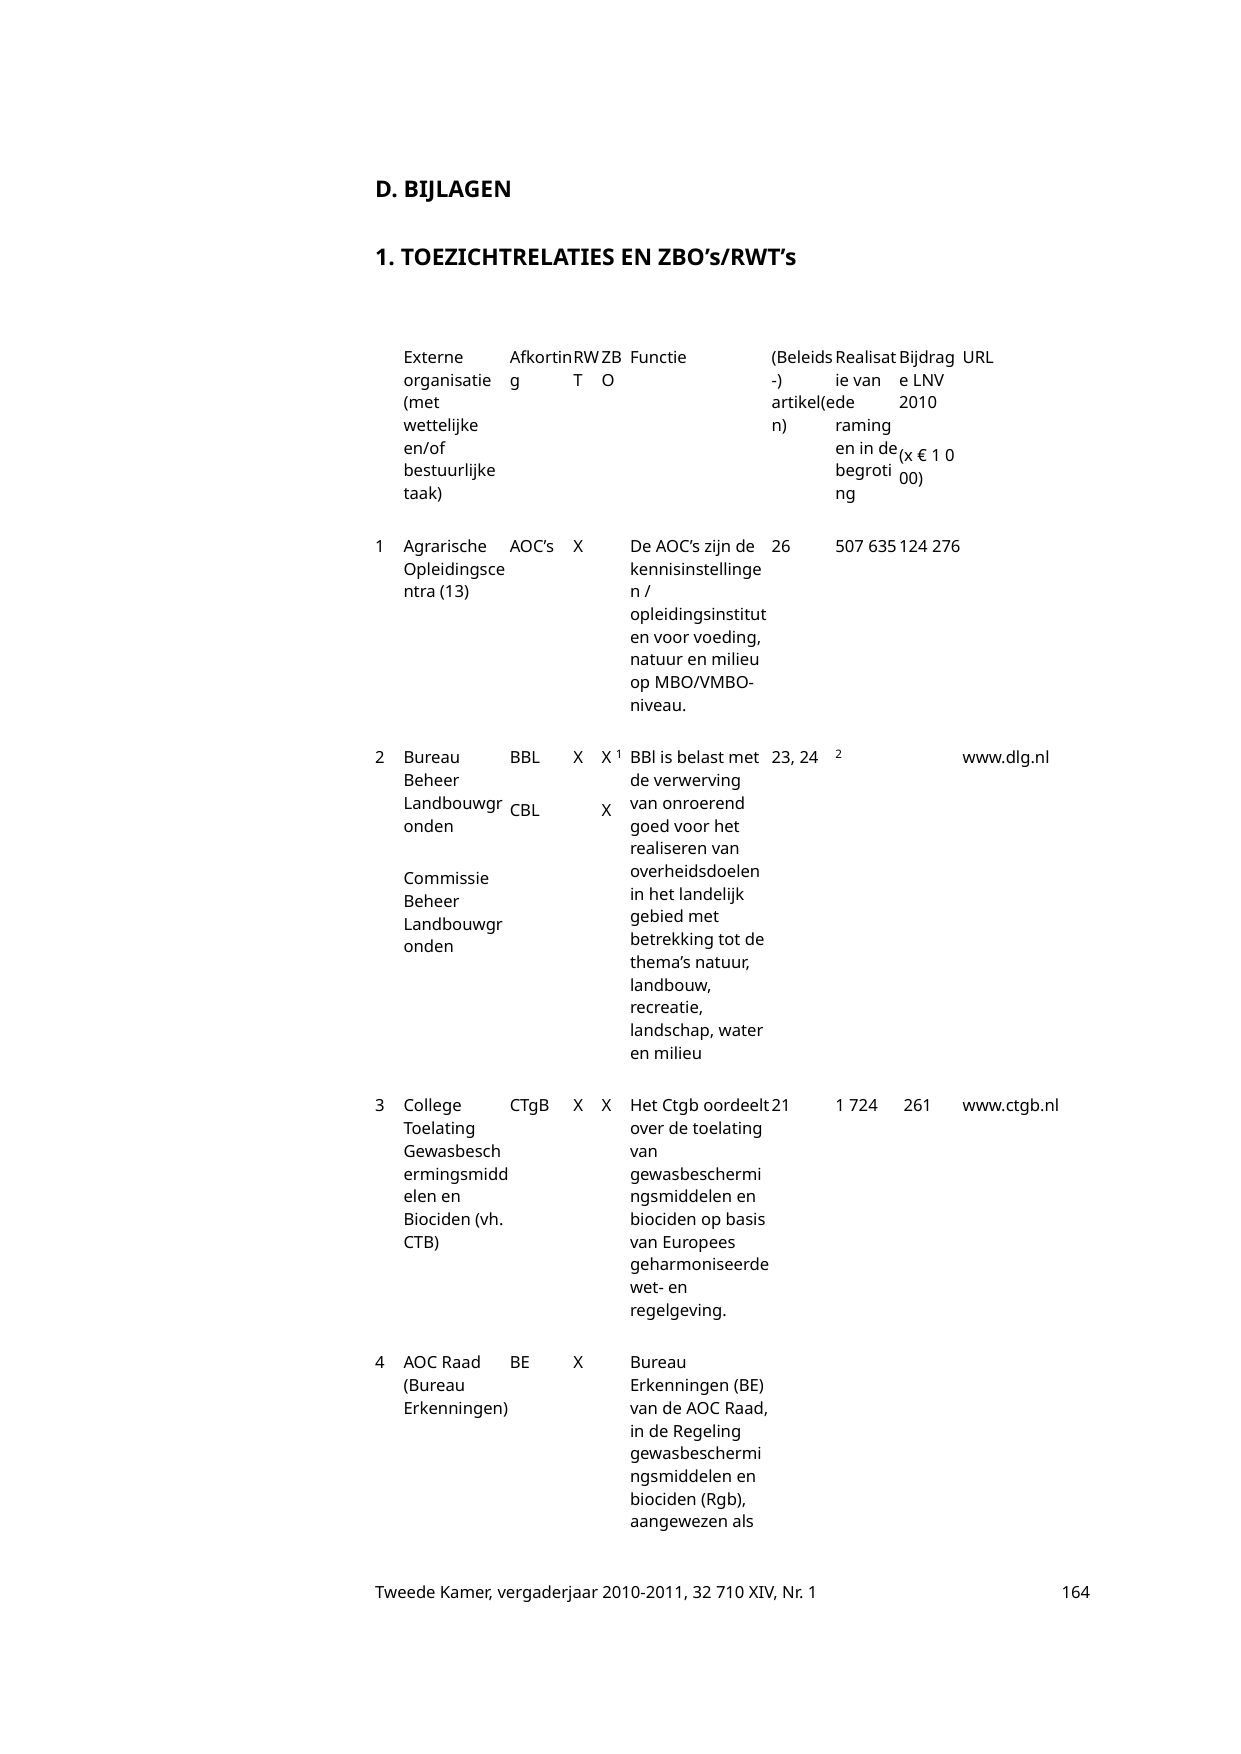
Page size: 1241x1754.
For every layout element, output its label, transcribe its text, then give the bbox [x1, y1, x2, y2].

table_cell AOC Raad (Bureau Erkenningen) [403, 1351, 509, 1533]
table_header [375, 345, 403, 534]
table_cell 21 [771, 1094, 835, 1351]
table_cell De AOC’s zijn de kennisinstellingen / opleidingsinstituten voor voeding, natuur en milieu op MBO/VMBO-niveau. [630, 534, 771, 746]
table_cell Het Ctgb oordeelt over de toelating van gewasbeschermingsmiddelen en biociden op basis van Europees geharmoniseerde wet- en regelgeving. [630, 1094, 771, 1351]
table_cell 1 724 [835, 1094, 899, 1351]
table_cell [835, 1351, 899, 1533]
table_cell X [573, 746, 601, 1094]
table_header Bijdrage LNV 2010 (x € 1 000) [899, 345, 962, 534]
table_cell 4 [375, 1351, 403, 1533]
table_header ZBO [601, 345, 630, 534]
table_cell Bureau Beheer Landbouwgronden Commissie Beheer Landbouwgronden [403, 746, 509, 1094]
table_header RWT [573, 345, 601, 534]
table_cell X [573, 1094, 601, 1351]
table_header Realisatie van de ramingen in de begroting [835, 345, 899, 534]
table_cell College Toelating Gewasbeschermingsmiddelen en Biociden (vh. CTB) [403, 1094, 509, 1351]
table_cell 261 [899, 1094, 962, 1351]
table_header (Beleids-) artikel(en) [771, 345, 835, 534]
table_cell Agrarische Opleidingscentra (13) [403, 534, 509, 746]
table_cell [963, 1351, 1090, 1533]
table_cell 507 635 [835, 534, 899, 746]
subtitle 1. TOEZICHTRELATIES EN ZBO’s/RWT’s [375, 241, 1090, 272]
table_cell 1 [375, 534, 403, 746]
table_header Functie [630, 345, 771, 534]
table_cell BBl is belast met de verwerving van onroerend goed voor het realiseren van overheidsdoelen in het landelijk gebied met betrekking tot de thema’s natuur, landbouw, recreatie, landschap, water en milieu [630, 746, 771, 1094]
table_cell Bureau Erkenningen (BE) van de AOC Raad, in de Regeling gewasbeschermingsmiddelen en biociden (Rgb), aangewezen als [630, 1351, 771, 1533]
table_cell AOC’s [510, 534, 573, 746]
table_cell [601, 534, 630, 746]
table_cell 26 [771, 534, 835, 746]
table_cell X [573, 534, 601, 746]
table_header URL [963, 345, 1090, 534]
table_cell BE [510, 1351, 573, 1533]
table_cell [601, 1351, 630, 1533]
table_cell 23, 24 [771, 746, 835, 1094]
table_cell X [601, 1094, 630, 1351]
table_cell www.dlg.nl [963, 746, 1090, 1094]
table_cell X 1 X [601, 746, 630, 1094]
table_cell CTgB [510, 1094, 573, 1351]
table_cell X [573, 1351, 601, 1533]
subtitle D. BIJLAGEN [375, 172, 1090, 204]
table_cell www.ctgb.nl [963, 1094, 1090, 1351]
table_cell [771, 1351, 835, 1533]
table_cell BBL CBL [510, 746, 573, 1094]
table_header Afkorting [510, 345, 573, 534]
table_cell 3 [375, 1094, 403, 1351]
table_cell [963, 534, 1090, 746]
table_cell 124 276 [899, 534, 962, 746]
table_cell [899, 746, 962, 1094]
table_header Externe organisatie (met wettelijke en/of bestuurlijke taak) [403, 345, 509, 534]
table_cell 2 [835, 746, 899, 1094]
table_cell [899, 1351, 962, 1533]
table_cell 2 [375, 746, 403, 1094]
